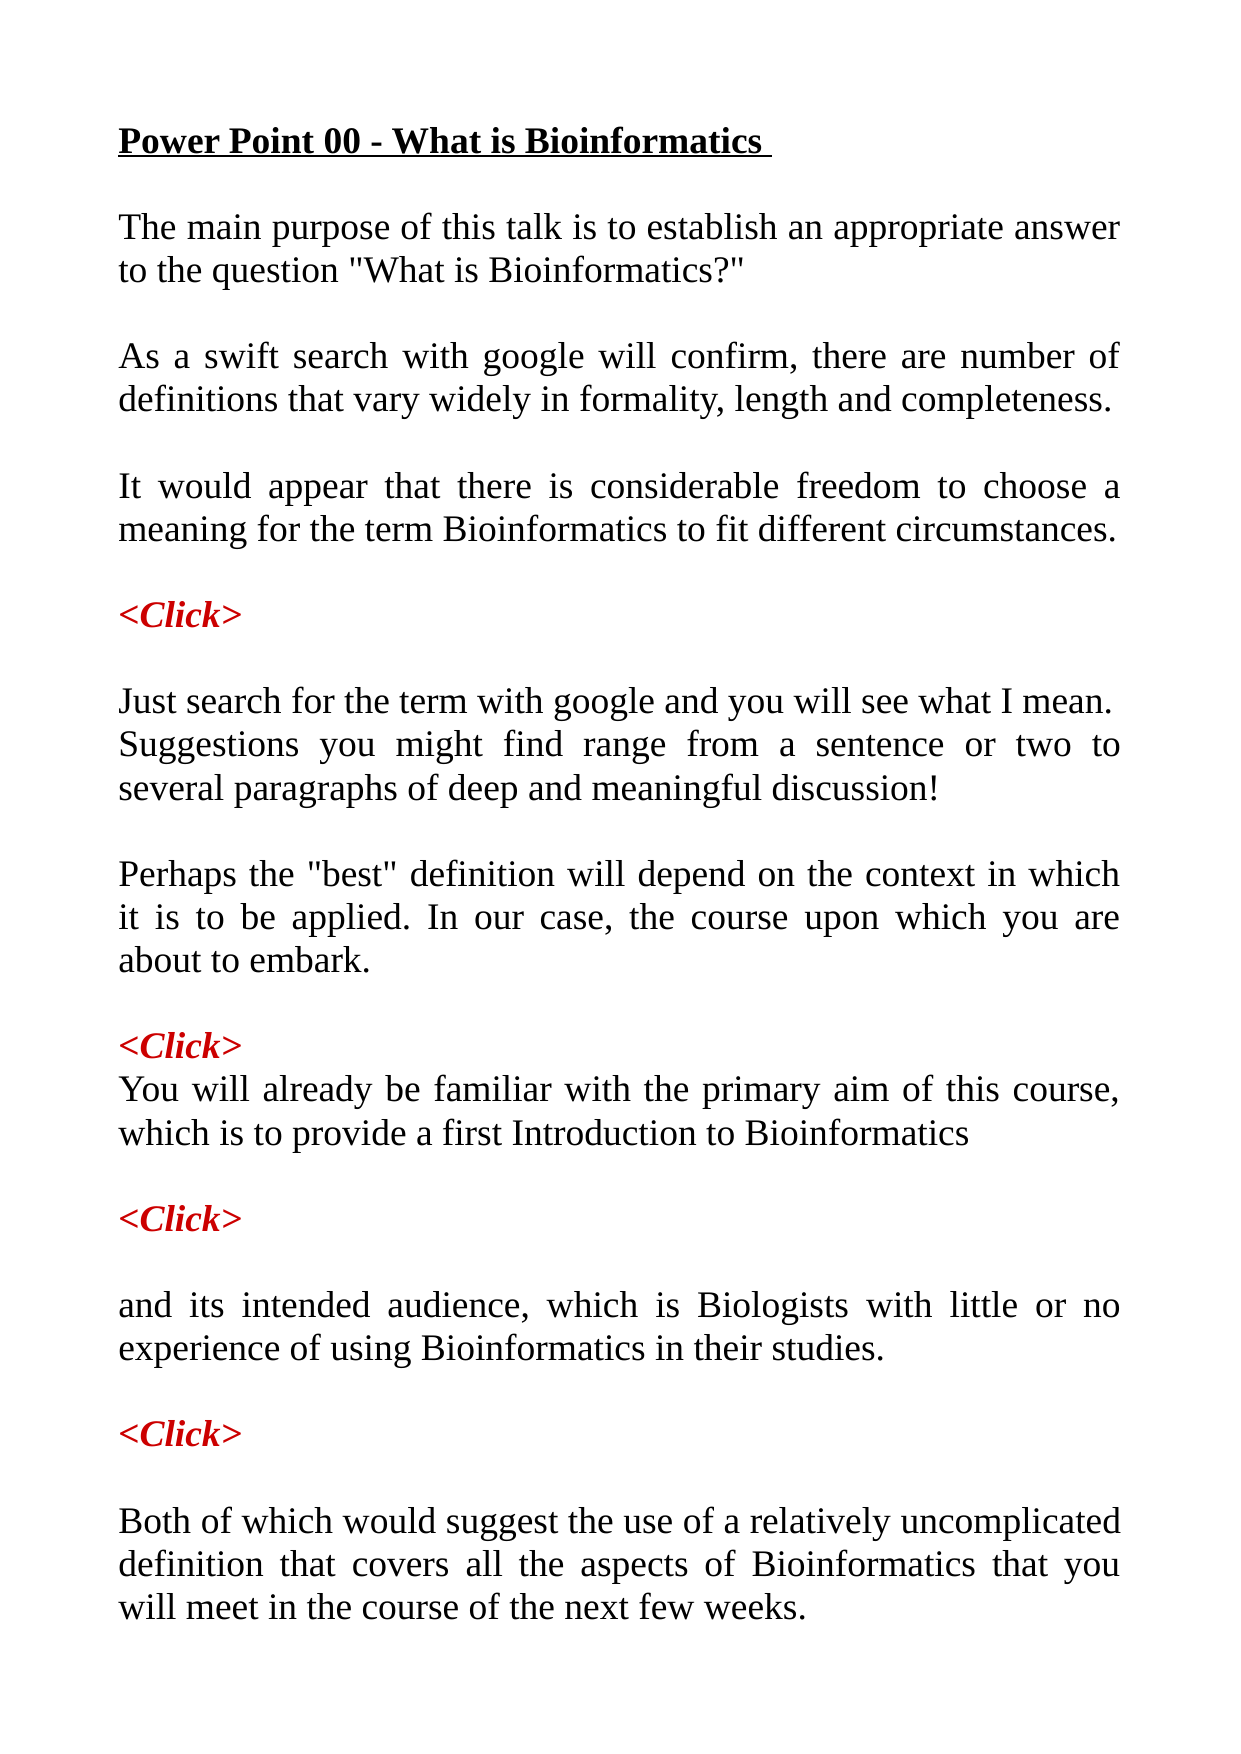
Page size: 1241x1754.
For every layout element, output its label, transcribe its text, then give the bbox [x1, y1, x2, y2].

text <Click> [118, 1196, 1122, 1239]
text <Click> [118, 1412, 1122, 1455]
text Perhaps the "best" definition will depend on the context in which it is to be applied. In our case, the course upon which you are about to embark. [118, 851, 1122, 981]
text <Click> [118, 592, 1122, 636]
text You will already be familiar with the primary aim of this course, which is to provide a first Introduction to Bioinformatics [118, 1067, 1122, 1153]
text As a swift search with google will confirm, there are number of definitions that vary widely in formality, length and completeness. [118, 334, 1122, 420]
text It would appear that there is considerable freedom to choose a meaning for the term Bioinformatics to fit different circumstances. [118, 463, 1122, 549]
text Both of which would suggest the use of a relatively uncomplicated definition that covers all the aspects of Bioinformatics that you will meet in the course of the next few weeks. [118, 1498, 1122, 1627]
text Just search for the term with google and you will see what I mean. [118, 679, 1122, 722]
text Power Point 00 - What is Bioinformatics [118, 118, 1122, 161]
text and its intended audience, which is Biologists with little or no experience of using Bioinformatics in their studies. [118, 1282, 1122, 1369]
text The main purpose of this talk is to establish an appropriate answer to the question "What is Bioinformatics?" [118, 204, 1122, 291]
text Suggestions you might find range from a sentence or two to several paragraphs of deep and meaningful discussion! [118, 722, 1122, 808]
text <Click> [118, 1024, 1122, 1067]
